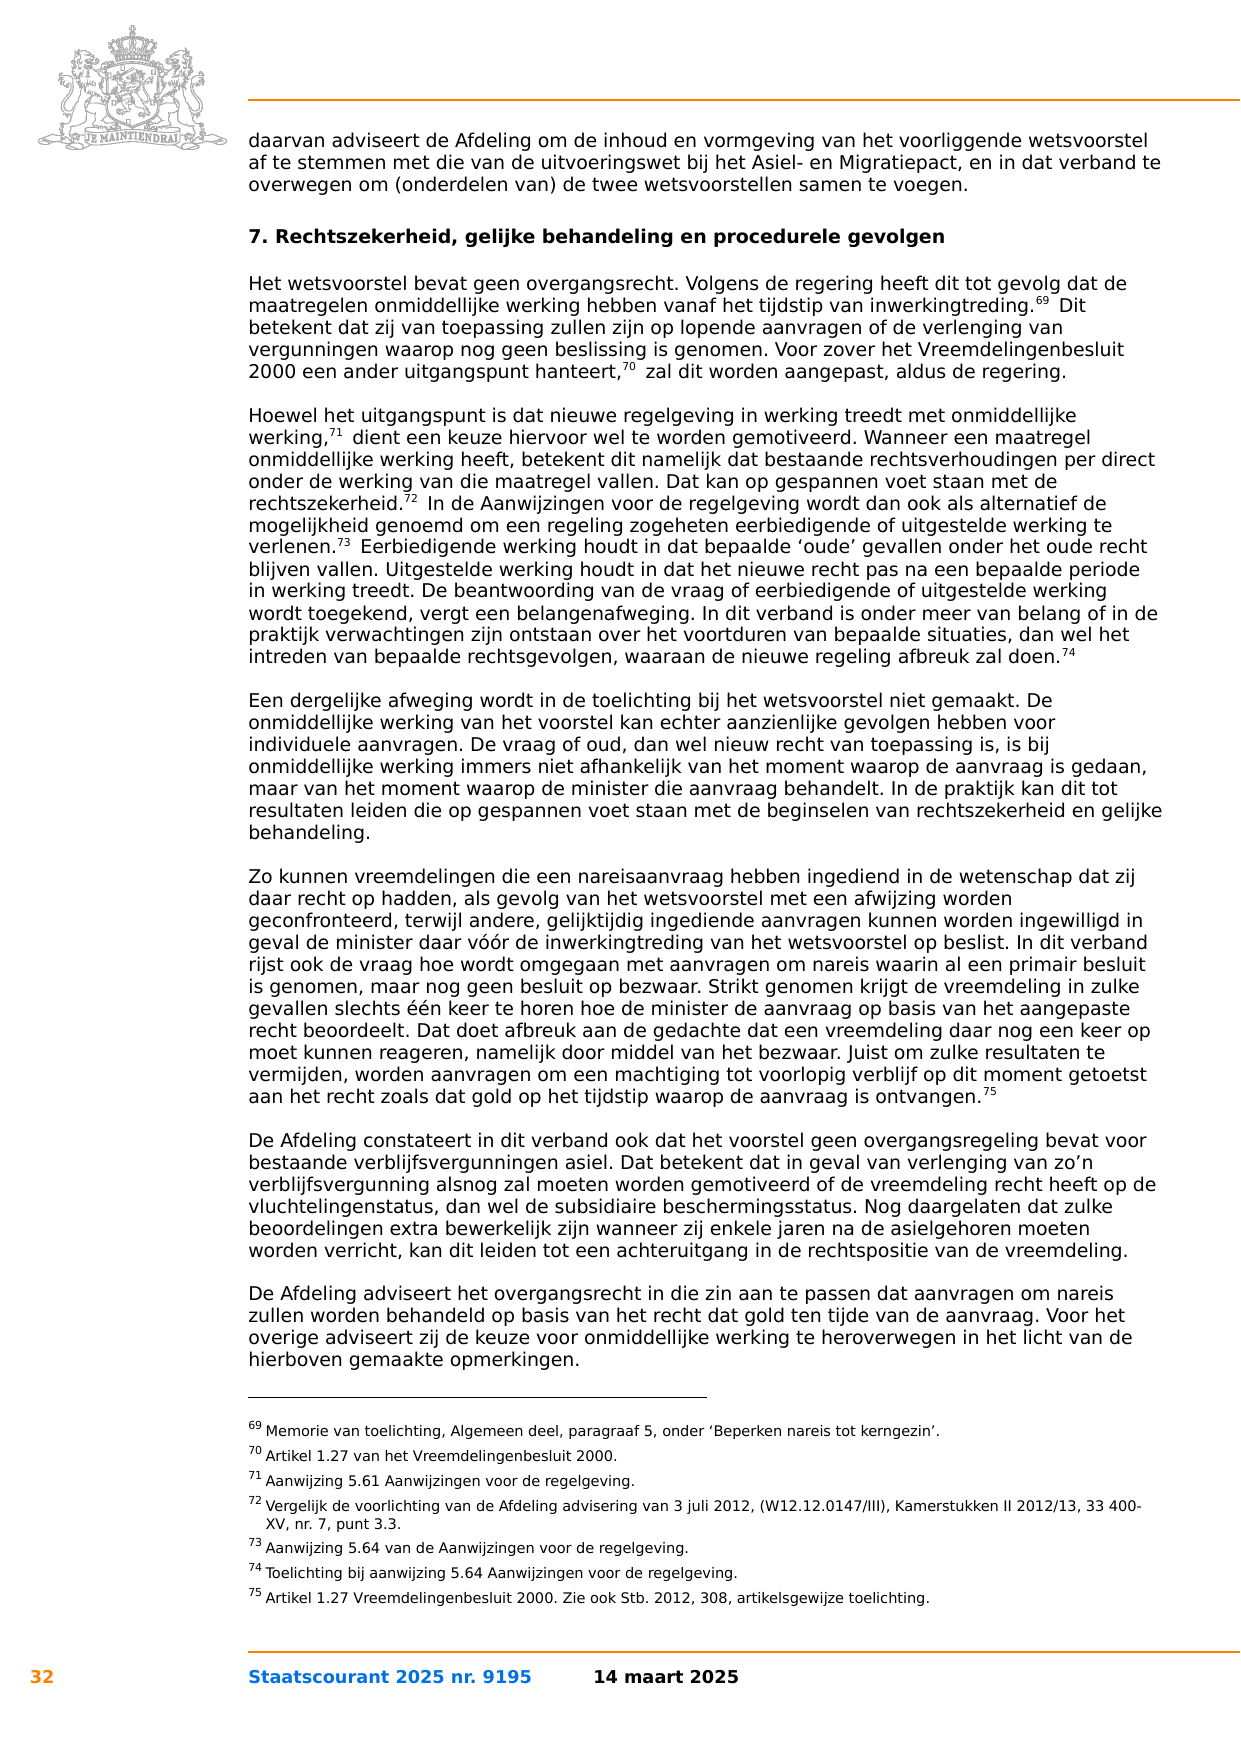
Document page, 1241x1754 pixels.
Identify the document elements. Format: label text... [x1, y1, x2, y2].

text Aanwijzing 5.64 van de Aanwijzingen voor de regelgeving. [248, 1536, 1163, 1558]
text Artikel 1.27 Vreemdelingenbesluit 2000. Zie ook Stb. 2012, 308, artikelsgewijze toelichting. [248, 1586, 1163, 1608]
text daarvan adviseert de Afdeling om de inhoud en vormgeving van het voorliggende wetsvoorstel af te stemmen met die van de uitvoeringswet bij het Asiel- en Migratiepact, en in dat verband te overwegen om (onderdelen van) de twee wetsvoorstellen samen te voegen. [248, 130, 1163, 196]
text Artikel 1.27 van het Vreemdelingenbesluit 2000. [248, 1444, 1163, 1466]
text Hoewel het uitgangspunt is dat nieuwe regelgeving in werking treedt met onmiddellijke werking, dient een keuze hiervoor wel te worden gemotiveerd. Wanneer een maatregel onmiddellijke werking heeft, betekent dit namelijk dat bestaande rechtsverhoudingen per direct onder de werking van die maatregel vallen. Dat kan op gespannen voet staan met de rechtszekerheid. In de Aanwijzingen voor de regelgeving wordt dan ook als alternatief de mogelijkheid genoemd om een regeling zogeheten eerbiedigende of uitgestelde werking te verlenen. Eerbiedigende werking houdt in dat bepaalde ‘oude’ gevallen onder het oude recht blijven vallen. Uitgestelde werking houdt in dat het nieuwe recht pas na een bepaalde periode in werking treedt. De beantwoording van de vraag of eerbiedigende of uitgestelde werking wordt toegekend, vergt een belangenafweging. In dit verband is onder meer van belang of in de praktijk verwachtingen zijn ontstaan over het voortduren van bepaalde situaties, dan wel het intreden van bepaalde rechtsgevolgen, waaraan de nieuwe regeling afbreuk zal doen. [248, 404, 1163, 668]
text Aanwijzing 5.61 Aanwijzingen voor de regelgeving. [248, 1469, 1163, 1491]
text De Afdeling adviseert het overgangsrecht in die zin aan te passen dat aanvragen om nareis zullen worden behandeld op basis van het recht dat gold ten tijde van de aanvraag. Voor het overige adviseert zij de keuze voor onmiddellijke werking te heroverwegen in het licht van de hierboven gemaakte opmerkingen. [248, 1283, 1163, 1371]
text Het wetsvoorstel bevat geen overgangsrecht. Volgens de regering heeft dit tot gevolg dat de maatregelen onmiddellijke werking hebben vanaf het tijdstip van inwerkingtreding. Dit betekent dat zij van toepassing zullen zijn op lopende aanvragen of de verlenging van vergunningen waarop nog geen beslissing is genomen. Voor zover het Vreemdelingenbesluit 2000 een ander uitgangspunt hanteert, zal dit worden aangepast, aldus de regering. [248, 273, 1163, 383]
subtitle 7. Rechtszekerheid, gelijke behandeling en procedurele gevolgen [248, 226, 1163, 248]
text Zo kunnen vreemdelingen die een nareisaanvraag hebben ingediend in de wetenschap dat zij daar recht op hadden, als gevolg van het wetsvoorstel met een afwijzing worden geconfronteerd, terwijl andere, gelijktijdig ingediende aanvragen kunnen worden ingewilligd in geval de minister daar vóór de inwerkingtreding van het wetsvoorstel op beslist. In dit verband rijst ook de vraag hoe wordt omgegaan met aanvragen om nareis waarin al een primair besluit is genomen, maar nog geen besluit op bezwaar. Strikt genomen krijgt de vreemdeling in zulke gevallen slechts één keer te horen hoe de minister de aanvraag op basis van het aangepaste recht beoordeelt. Dat doet afbreuk aan de gedachte dat een vreemdeling daar nog een keer op moet kunnen reageren, namelijk door middel van het bezwaar. Juist om zulke resultaten te vermijden, worden aanvragen om een machtiging tot voorlopig verblijf op dit moment getoetst aan het recht zoals dat gold op het tijdstip waarop de aanvraag is ontvangen. [248, 866, 1163, 1108]
text Memorie van toelichting, Algemeen deel, paragraaf 5, onder ‘Beperken nareis tot kerngezin’. [248, 1419, 1163, 1441]
text Een dergelijke afweging wordt in de toelichting bij het wetsvoorstel niet gemaakt. De onmiddellijke werking van het voorstel kan echter aanzienlijke gevolgen hebben voor individuele aanvragen. De vraag of oud, dan wel nieuw recht van toepassing is, is bij onmiddellijke werking immers niet afhankelijk van het moment waarop de aanvraag is gedaan, maar van het moment waarop de minister die aanvraag behandelt. In de praktijk kan dit tot resultaten leiden die op gespannen voet staan met de beginselen van rechtszekerheid en gelijke behandeling. [248, 690, 1163, 844]
text De Afdeling constateert in dit verband ook dat het voorstel geen overgangsregeling bevat voor bestaande verblijfsvergunningen asiel. Dat betekent dat in geval van verlenging van zo’n verblijfsvergunning alsnog zal moeten worden gemotiveerd of de vreemdeling recht heeft op de vluchtelingenstatus, dan wel de subsidiaire beschermingsstatus. Nog daargelaten dat zulke beoordelingen extra bewerkelijk zijn wanneer zij enkele jaren na de asielgehoren moeten worden verricht, kan dit leiden tot een achteruitgang in de rechtspositie van de vreemdeling. [248, 1129, 1163, 1261]
text Vergelijk de voorlichting van de Afdeling advisering van 3 juli 2012, (W12.12.0147/III), Kamerstukken II 2012/13, 33 400-XV, nr. 7, punt 3.3. [248, 1494, 1163, 1533]
picture [38, 25, 227, 150]
text Toelichting bij aanwijzing 5.64 Aanwijzingen voor de regelgeving. [248, 1561, 1163, 1583]
